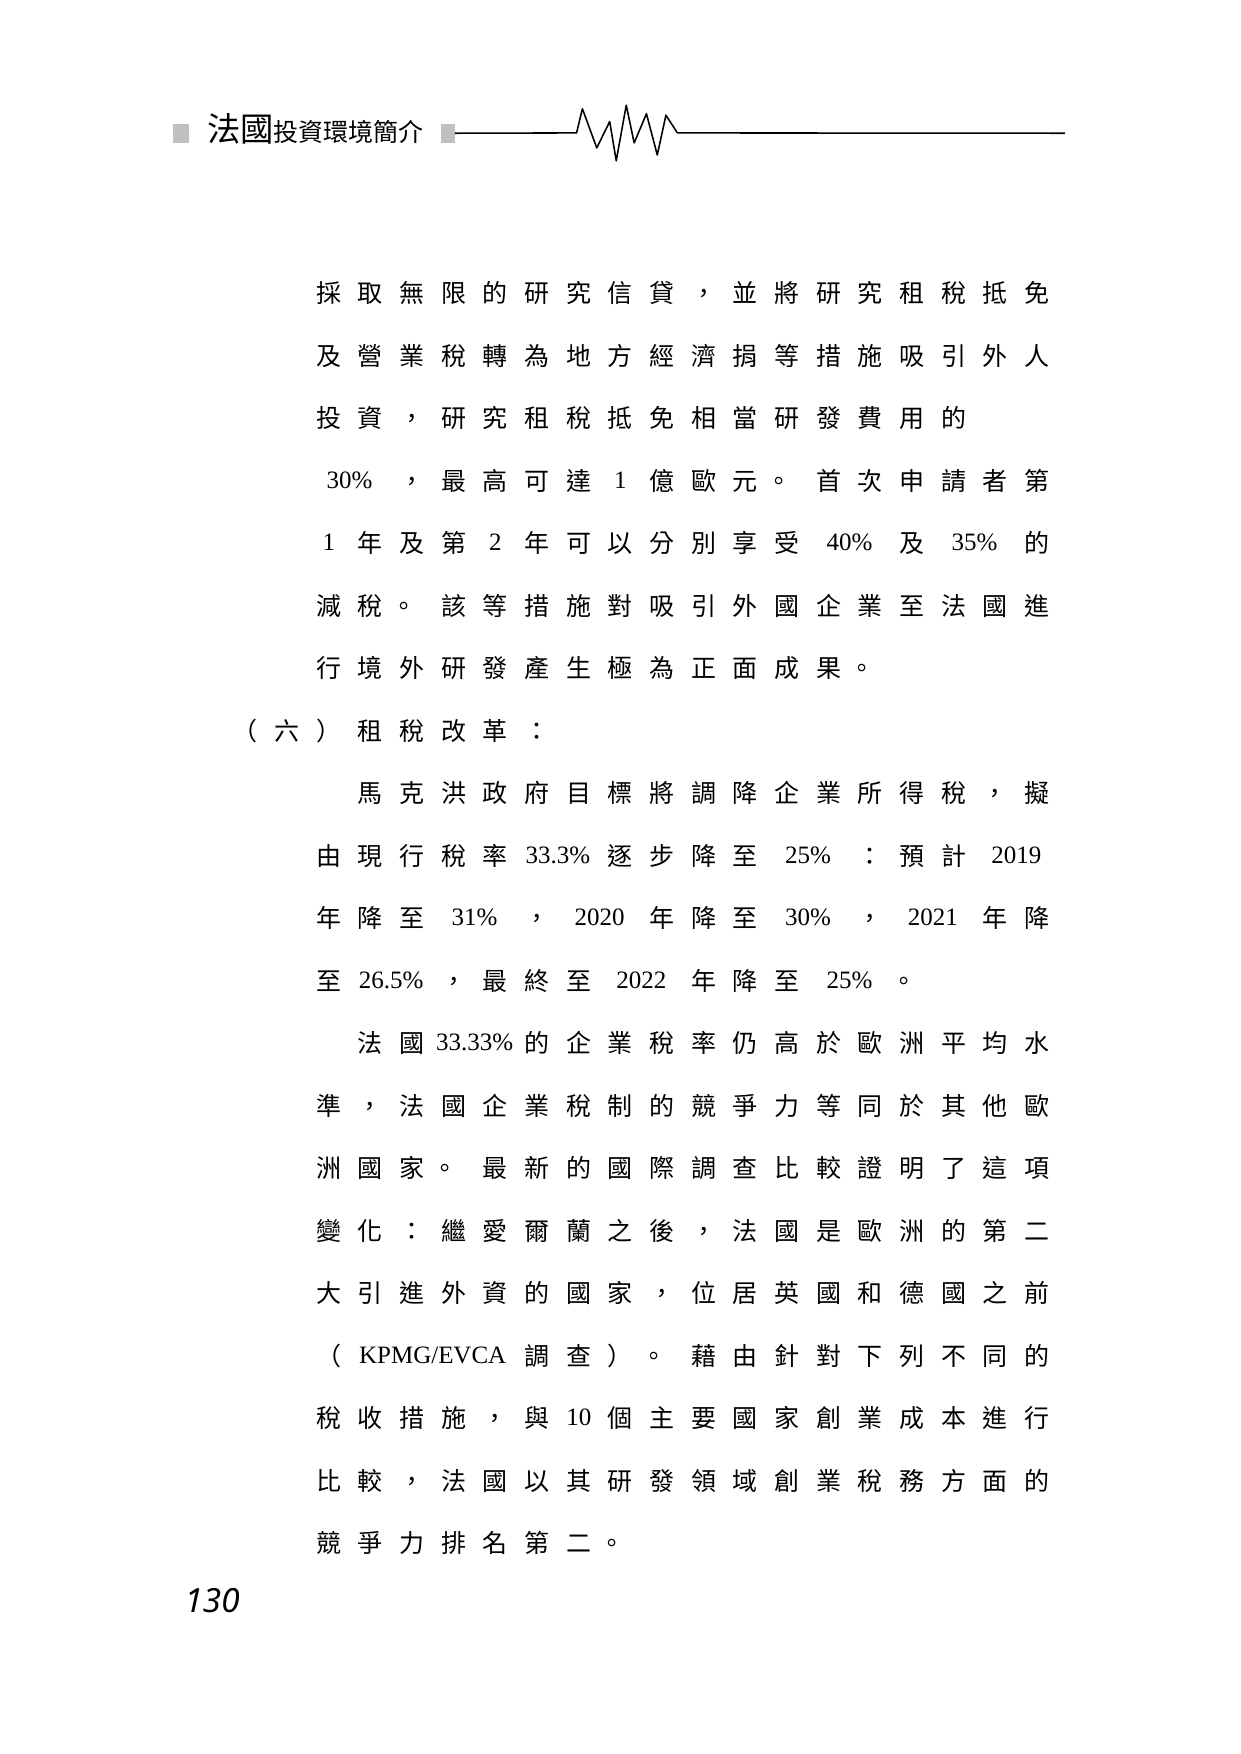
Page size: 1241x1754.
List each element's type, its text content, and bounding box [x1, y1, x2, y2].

text （六）租稅改革： [207, 688, 1058, 750]
text 馬克洪政府目標將調降企業所得稅，擬由現行稅率33.3%逐步降至25%：預計2019年降至31%，2020年降至30%，2021年降至26.5%，最終至2022年降至25%。 [281, 750, 1058, 1000]
text 採取無限的研究信貸，並將研究租稅抵免及營業稅轉為地方經濟捐等措施吸引外人投資，研究租稅抵免相當研發費用的30%，最高可達1億歐元。首次申請者第1年及第2年可以分別享受40%及35%的減稅。該等措施對吸引外國企業至法國進行境外研發產生極為正面成果。 [281, 250, 1058, 688]
text 法國33.33%的企業稅率仍高於歐洲平均水準，法國企業稅制的競爭力等同於其他歐洲國家。最新的國際調查比較證明了這項變化：繼愛爾蘭之後，法國是歐洲的第二大引進外資的國家，位居英國和德國之前（KPMG/EVCA調查）。藉由針對下列不同的稅收措施，與10個主要國家創業成本進行比較，法國以其研發領域創業稅務方面的競爭力排名第二。 [281, 1000, 1058, 1563]
